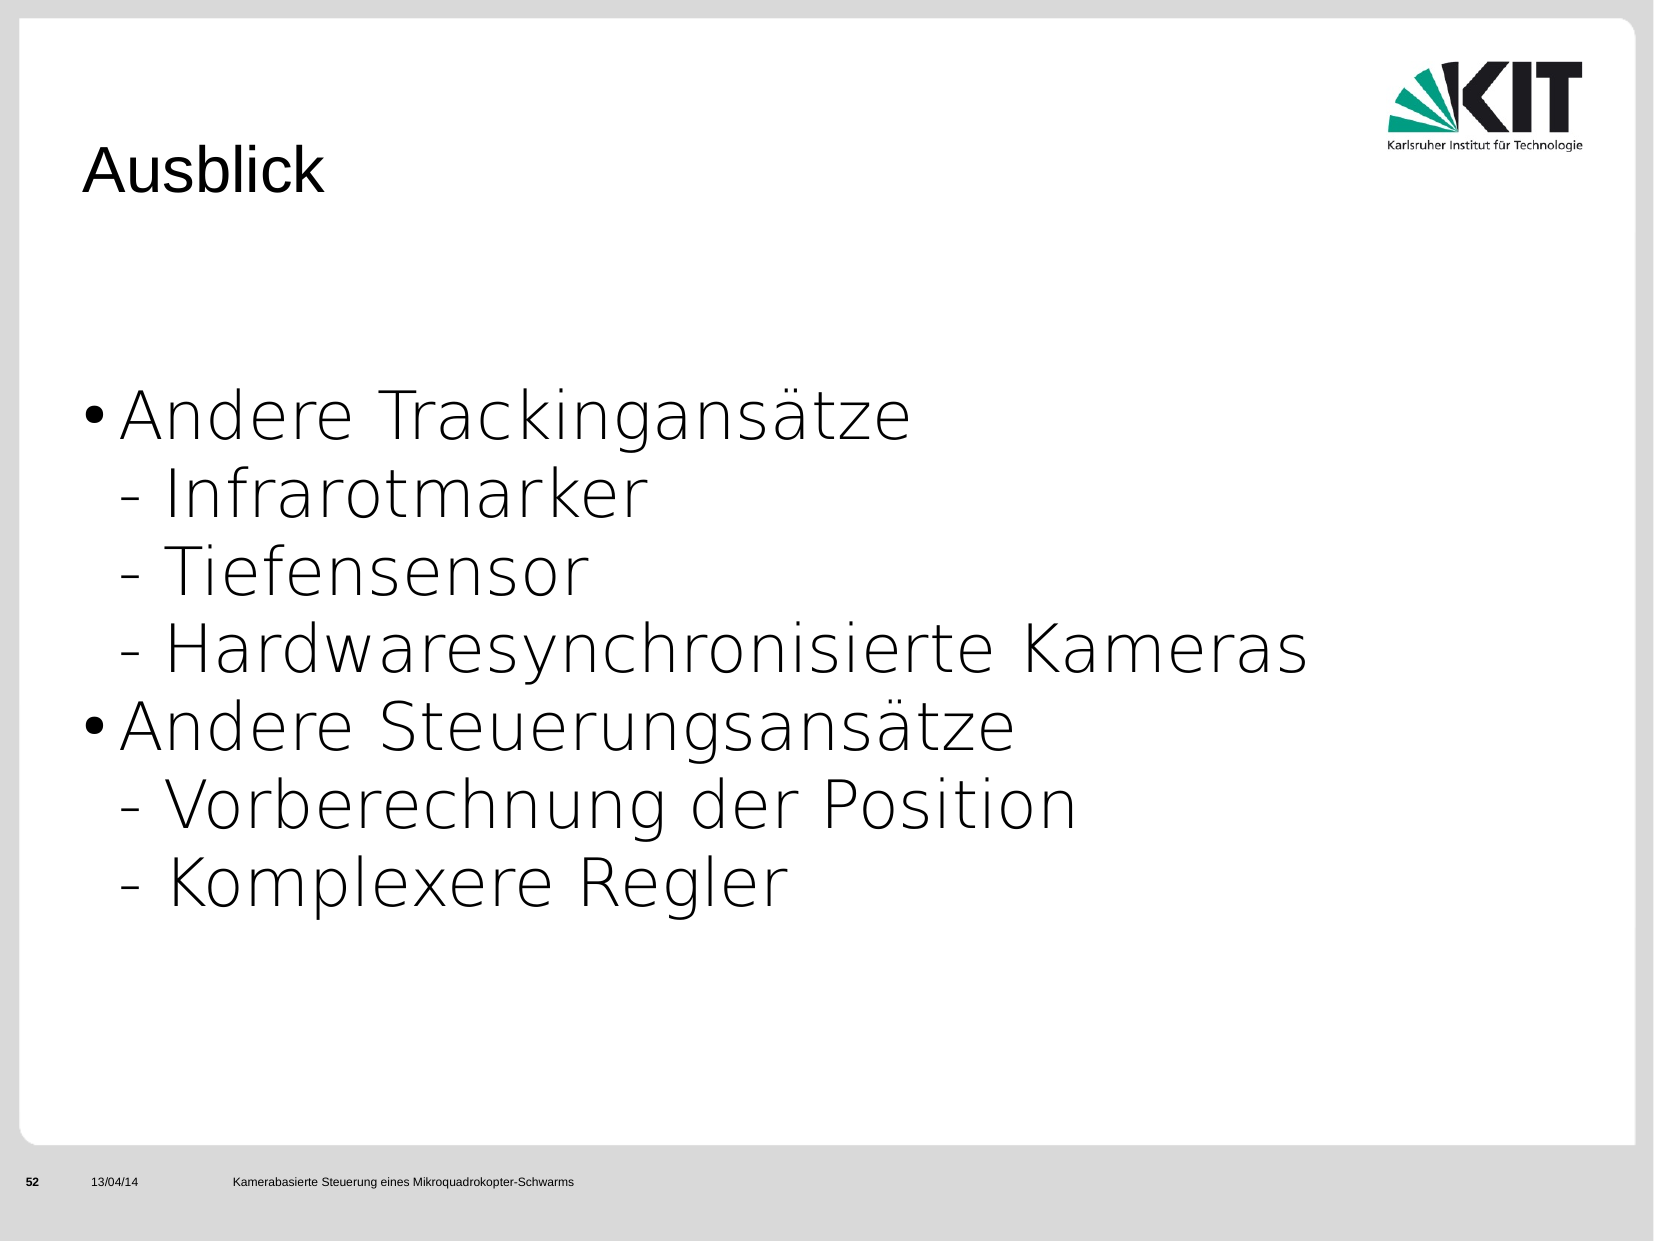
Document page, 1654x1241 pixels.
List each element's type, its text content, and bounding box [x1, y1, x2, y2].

subtitle Andere Trackingansätze - Infrarotmarker - Tiefensensor - Hardwaresynchronisierte Kameras Andere Steuerungsansätze - Vorberechnung der Position - Komplexere Regler [82, 290, 1571, 1010]
title Ausblick [82, 49, 1571, 257]
picture [0, 0, 1654, 1241]
